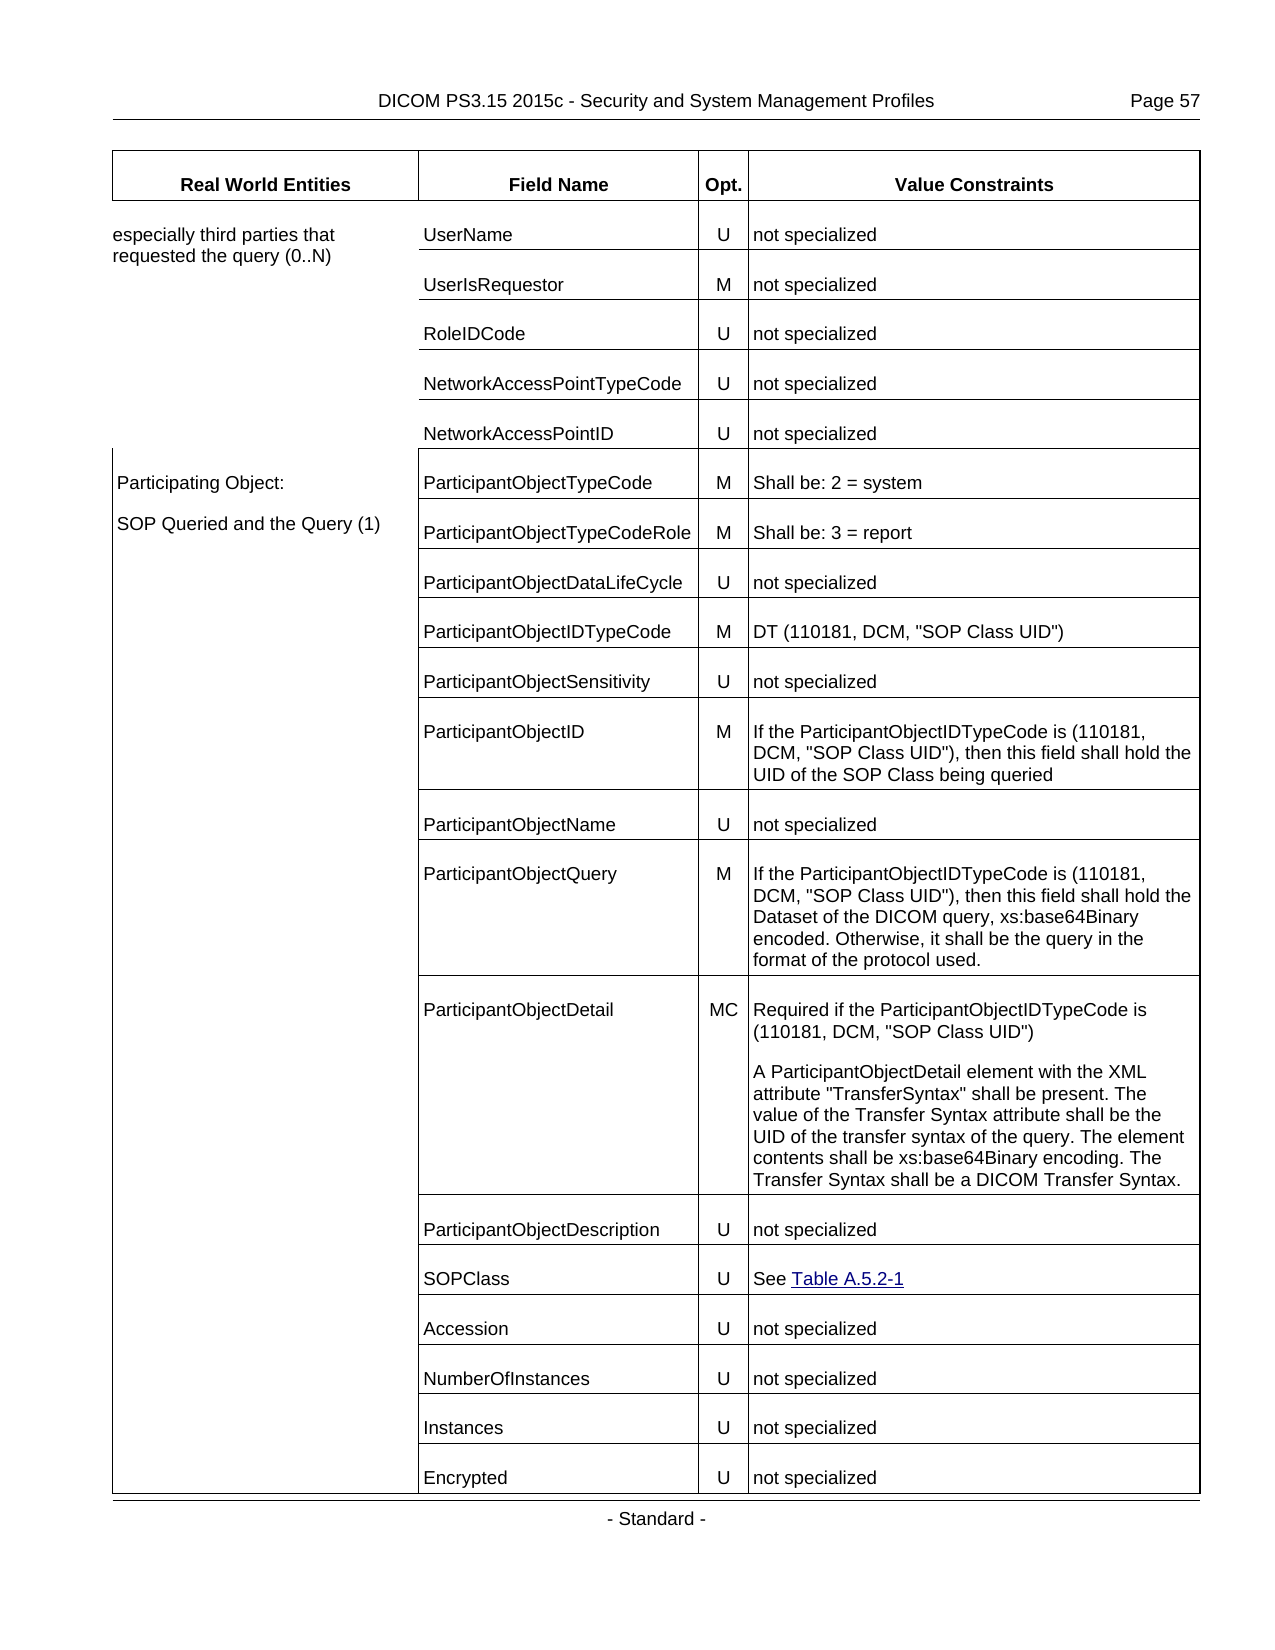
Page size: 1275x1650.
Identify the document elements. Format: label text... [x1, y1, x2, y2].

table_cell ParticipantObjectTypeCode [419, 449, 698, 498]
table_cell not specialized [749, 1345, 1199, 1393]
table_cell not specialized [749, 250, 1199, 299]
table_cell not specialized [749, 1444, 1199, 1492]
table_cell U [699, 549, 748, 597]
table_cell not specialized [749, 549, 1199, 597]
table_header Opt. [699, 151, 748, 200]
table_cell ParticipantObjectSensitivity [419, 648, 698, 697]
table_cell U [699, 300, 748, 349]
table_cell DT (110181, DCM, "SOP Class UID") [749, 598, 1199, 647]
table_cell ParticipantObjectQuery [419, 840, 698, 975]
table_cell U [699, 201, 748, 249]
table_cell RoleIDCode [419, 300, 698, 349]
table_cell ParticipantObjectDescription [419, 1195, 698, 1244]
table_cell U [699, 648, 748, 697]
table_cell not specialized [749, 648, 1199, 697]
table_cell NetworkAccessPointID [419, 400, 698, 448]
table_cell U [699, 1345, 748, 1393]
table_cell ParticipantObjectIDTypeCode [419, 598, 698, 647]
table_cell Shall be: 3 = report [749, 499, 1199, 547]
table_cell Required if the ParticipantObjectIDTypeCode is (110181, DCM, "SOP Class UID") A ParticipantObjectDetail element with the XML attribute "TransferSyntax" shall be present. The value of the Transfer Syntax attribute shall be the UID of the transfer syntax of the query. The element contents shall be xs:base64Binary encoding. The Transfer Syntax shall be a DICOM Transfer Syntax. [749, 976, 1199, 1194]
table_cell U [699, 1295, 748, 1343]
table_cell U [699, 1444, 748, 1492]
table_cell M [699, 499, 748, 547]
table_cell U [699, 350, 748, 398]
table_cell Shall be: 2 = system [749, 449, 1199, 498]
table_cell not specialized [749, 790, 1199, 839]
table_header Real World Entities [113, 151, 418, 200]
table_header Field Name [419, 151, 698, 200]
table_cell M [699, 250, 748, 299]
table_cell U [699, 1245, 748, 1294]
table_cell not specialized [749, 1295, 1199, 1343]
table_header Value Constraints [749, 151, 1199, 200]
table_cell M [699, 598, 748, 647]
table_cell not specialized [749, 300, 1199, 349]
table_cell not specialized [749, 201, 1199, 249]
table_cell ParticipantObjectName [419, 790, 698, 839]
table_cell not specialized [749, 1195, 1199, 1244]
table_cell M [699, 698, 748, 789]
table_cell not specialized [749, 350, 1199, 398]
table_cell Accession [419, 1295, 698, 1343]
table_cell If the ParticipantObjectIDTypeCode is (110181, DCM, "SOP Class UID"), then this field shall hold the Dataset of the DICOM query, xs:base64Binary encoded. Otherwise, it shall be the query in the format of the protocol used. [749, 840, 1199, 975]
table_cell ParticipantObjectTypeCodeRole [419, 499, 698, 547]
table_cell U [699, 1195, 748, 1244]
table_cell U [699, 1394, 748, 1443]
table_cell Instances [419, 1394, 698, 1443]
table_cell NetworkAccessPointTypeCode [419, 350, 698, 398]
table_cell not specialized [749, 400, 1199, 448]
table_cell If the ParticipantObjectIDTypeCode is (110181, DCM, "SOP Class UID"), then this field shall hold the UID of the SOP Class being queried [749, 698, 1199, 789]
table_cell UserIsRequestor [419, 250, 698, 299]
table_cell M [699, 840, 748, 975]
table_cell ParticipantObjectDataLifeCycle [419, 549, 698, 597]
table_cell U [699, 790, 748, 839]
table_cell ParticipantObjectID [419, 698, 698, 789]
table_cell not specialized [749, 1394, 1199, 1443]
table_cell MC [699, 976, 748, 1194]
table_cell Participating Object: SOP Queried and the Query (1) [113, 448, 418, 1492]
table_cell U [699, 400, 748, 448]
table_cell UserName [419, 201, 698, 249]
table_cell NumberOfInstances [419, 1345, 698, 1393]
table_cell ParticipantObjectDetail [419, 976, 698, 1194]
table_cell See Table A.5.2-1 [749, 1245, 1199, 1294]
table_cell Encrypted [419, 1444, 698, 1492]
table_cell SOPClass [419, 1245, 698, 1294]
table_cell M [699, 449, 748, 498]
